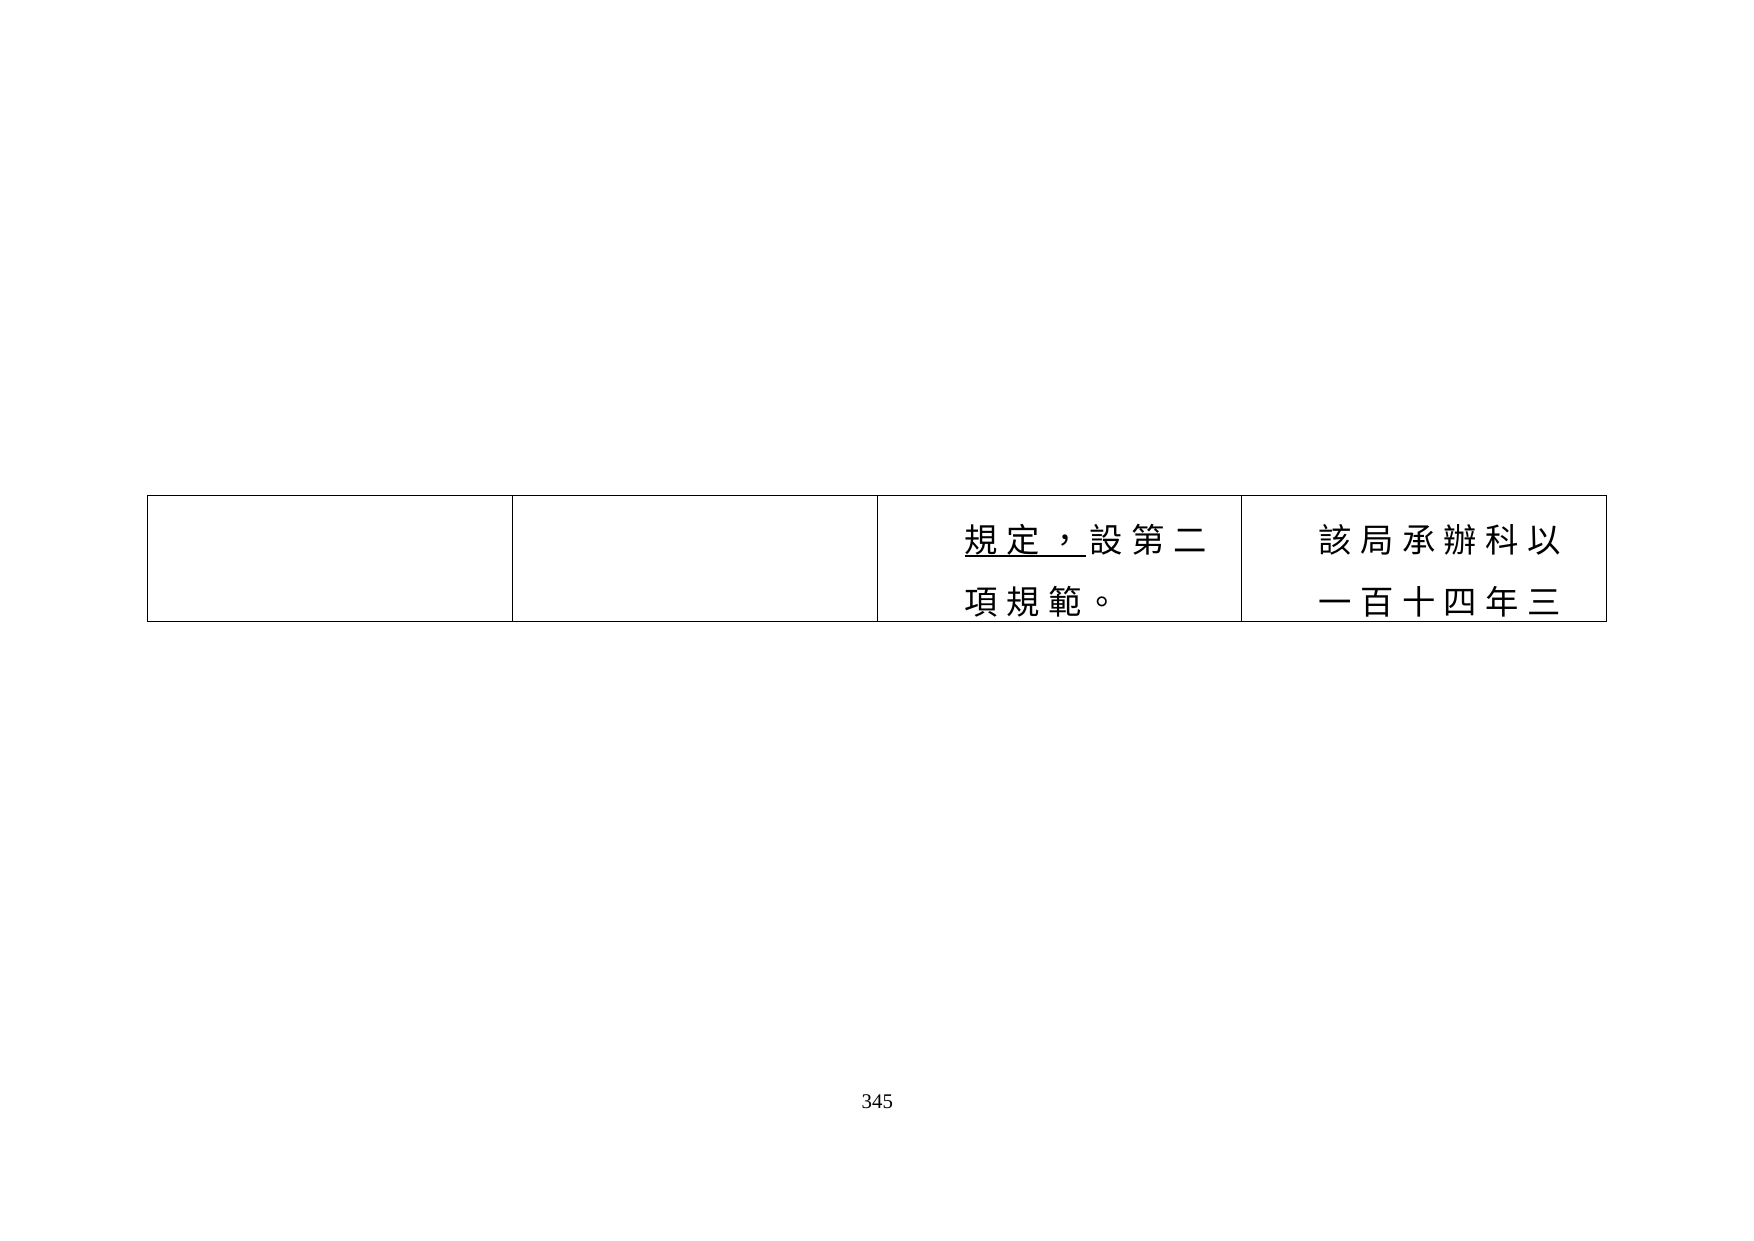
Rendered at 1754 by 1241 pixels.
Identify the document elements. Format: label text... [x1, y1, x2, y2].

table_cell 規定，設第二項規範。 [878, 496, 1241, 621]
table_cell 該局承辦科以一百十四年三 [1242, 496, 1606, 621]
table_cell [148, 496, 512, 621]
table_cell [513, 496, 877, 621]
